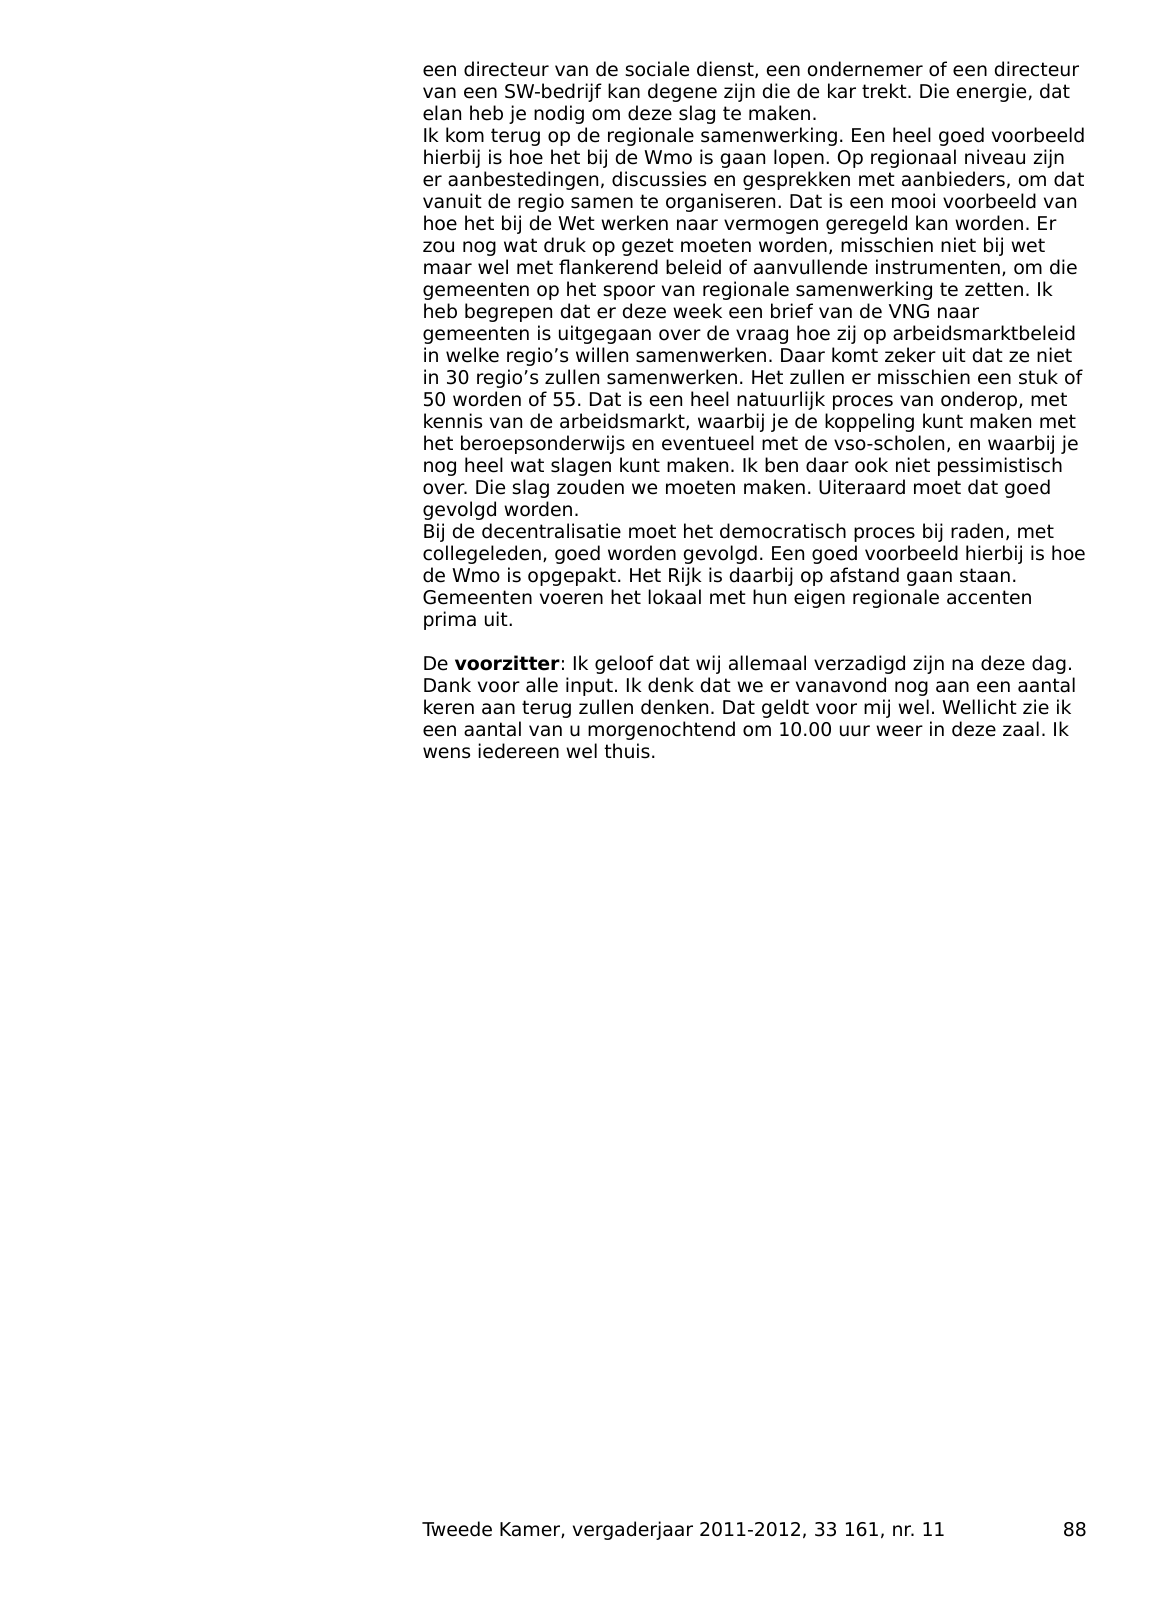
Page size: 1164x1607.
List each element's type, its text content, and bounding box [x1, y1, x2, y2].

text De voorzitter: Ik geloof dat wij allemaal verzadigd zijn na deze dag. Dank voor alle input. Ik denk dat we er vanavond nog aan een aantal keren aan terug zullen denken. Dat geldt voor mij wel. Wellicht zie ik een aantal van u morgenochtend om 10.00 uur weer in deze zaal. Ik wens iedereen wel thuis. [422, 653, 1087, 763]
text Bij de decentralisatie moet het democratisch proces bij raden, met collegeleden, goed worden gevolgd. Een goed voorbeeld hierbij is hoe de Wmo is opgepakt. Het Rijk is daarbij op afstand gaan staan. Gemeenten voeren het lokaal met hun eigen regionale accenten prima uit. [422, 521, 1087, 631]
text Ik kom terug op de regionale samenwerking. Een heel goed voorbeeld hierbij is hoe het bij de Wmo is gaan lopen. Op regionaal niveau zijn er aanbestedingen, discussies en gesprekken met aanbieders, om dat vanuit de regio samen te organiseren. Dat is een mooi voorbeeld van hoe het bij de Wet werken naar vermogen geregeld kan worden. Er zou nog wat druk op gezet moeten worden, misschien niet bij wet maar wel met flankerend beleid of aanvullende instrumenten, om die gemeenten op het spoor van regionale samenwerking te zetten. Ik heb begrepen dat er deze week een brief van de VNG naar gemeenten is uitgegaan over de vraag hoe zij op arbeidsmarktbeleid in welke regio’s willen samenwerken. Daar komt zeker uit dat ze niet in 30 regio’s zullen samenwerken. Het zullen er misschien een stuk of 50 worden of 55. Dat is een heel natuurlijk proces van onderop, met kennis van de arbeidsmarkt, waarbij je de koppeling kunt maken met het beroepsonderwijs en eventueel met de vso-scholen, en waarbij je nog heel wat slagen kunt maken. Ik ben daar ook niet pessimistisch over. Die slag zouden we moeten maken. Uiteraard moet dat goed gevolgd worden. [422, 125, 1087, 521]
text een directeur van de sociale dienst, een ondernemer of een directeur van een SW-bedrijf kan degene zijn die de kar trekt. Die energie, dat elan heb je nodig om deze slag te maken. [422, 59, 1087, 125]
